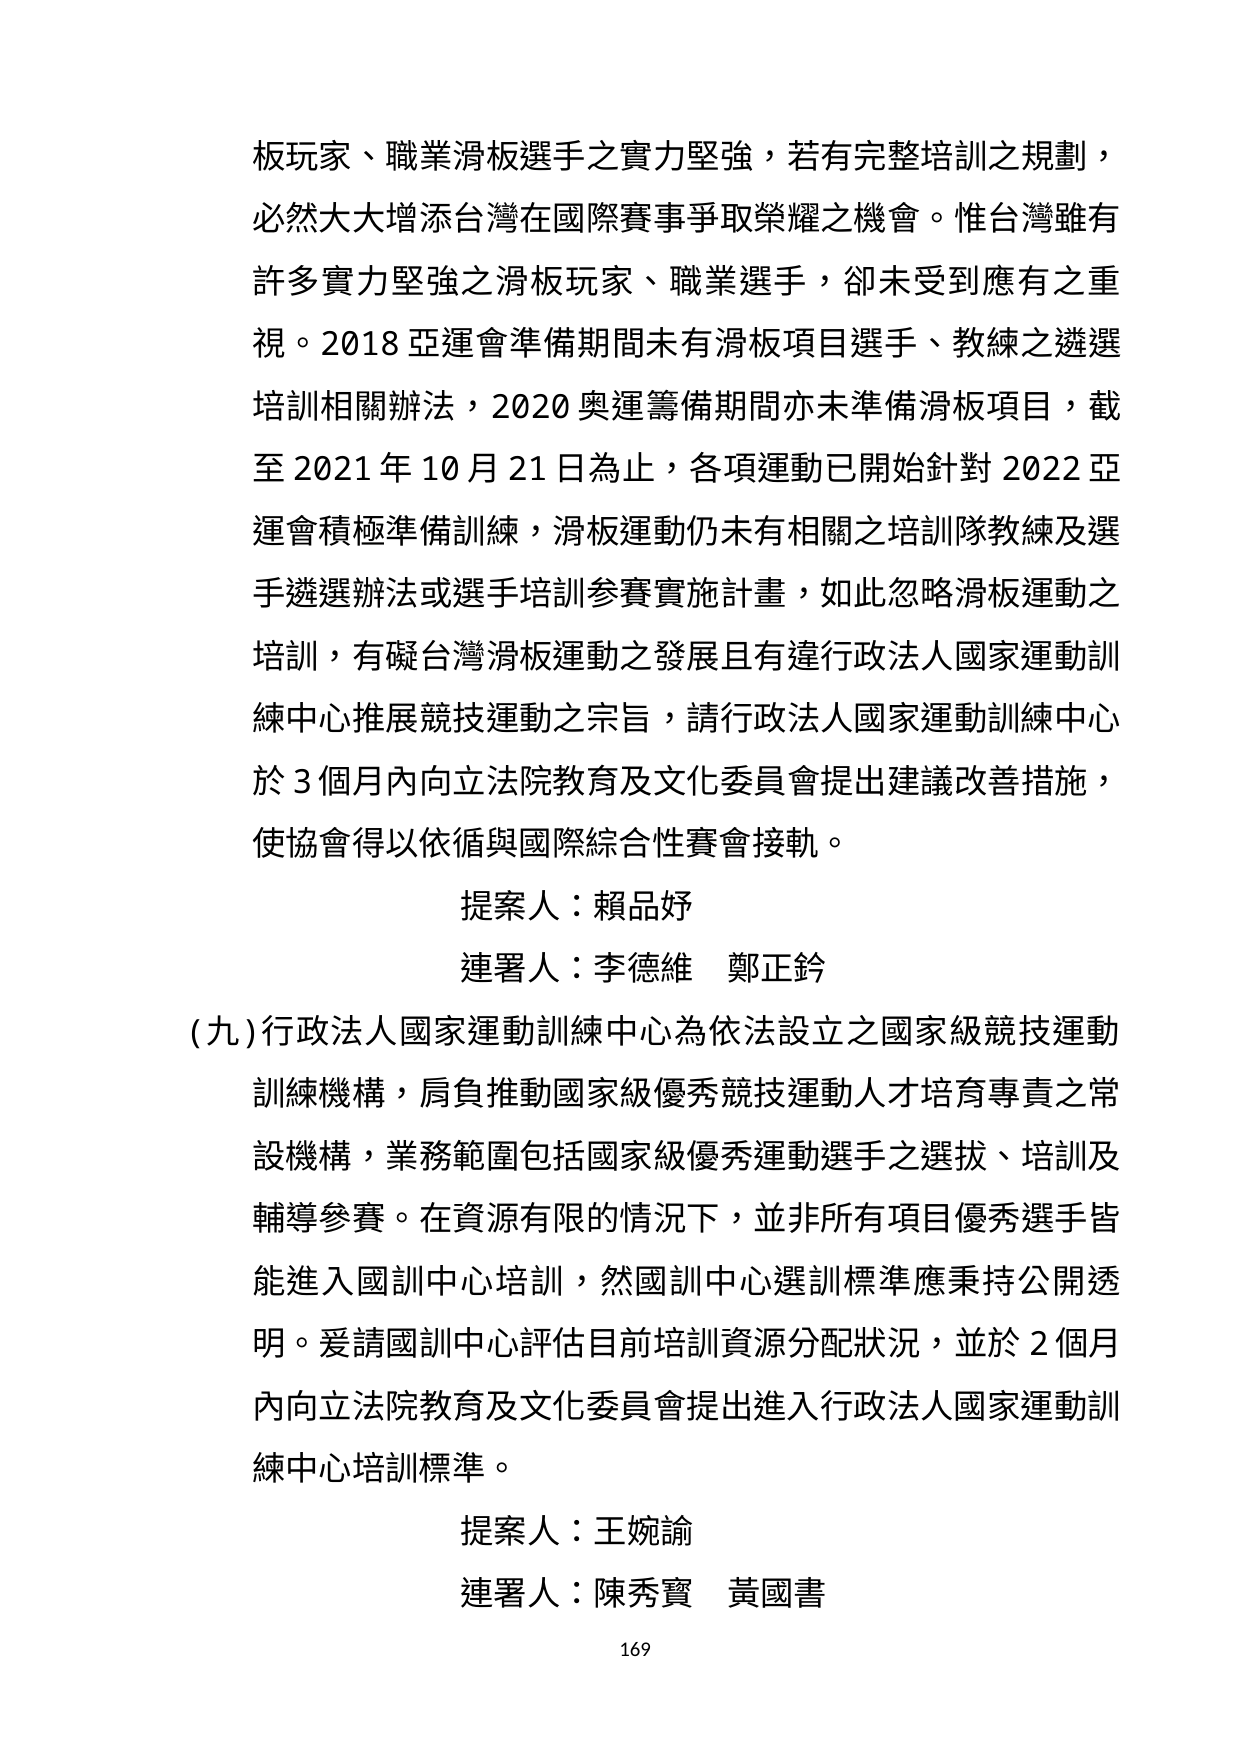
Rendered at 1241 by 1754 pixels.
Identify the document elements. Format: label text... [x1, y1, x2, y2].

text (九)行政法人國家運動訓練中心為依法設立之國家級競技運動訓練機構，肩負推動國家級優秀競技運動人才培育專責之常設機構，業務範圍包括國家級優秀運動選手之選拔、培訓及輔導參賽。在資源有限的情況下，並非所有項目優秀選手皆能進入國訓中心培訓，然國訓中心選訓標準應秉持公開透明。爰請國訓中心評估目前培訓資源分配狀況，並於2個月內向立法院教育及文化委員會提出進入行政法人國家運動訓練中心培訓標準。 [185, 987, 1122, 1487]
text 提案人：賴品妤 [460, 862, 1122, 925]
text 連署人：李德維 鄭正鈐 [460, 925, 1122, 987]
text 連署人：陳秀寳 黃國書 [460, 1550, 1122, 1612]
text 提案人：王婉諭 [460, 1487, 1122, 1550]
text 板玩家、職業滑板選手之實力堅強，若有完整培訓之規劃，必然大大增添台灣在國際賽事爭取榮耀之機會。惟台灣雖有許多實力堅強之滑板玩家、職業選手，卻未受到應有之重視。2018亞運會準備期間未有滑板項目選手、教練之遴選培訓相關辦法，2020奥運籌備期間亦未準備滑板項目，截至2021年10月21日為止，各項運動已開始針對2022亞運會積極準備訓練，滑板運動仍未有相關之培訓隊教練及選手遴選辦法或選手培訓参賽實施計畫，如此忽略滑板運動之培訓，有礙台灣滑板運動之發展且有違行政法人國家運動訓練中心推展競技運動之宗旨，請行政法人國家運動訓練中心於3個月內向立法院教育及文化委員會提出建議改善措施，使協會得以依循與國際綜合性賽會接軌。 [185, 112, 1122, 862]
